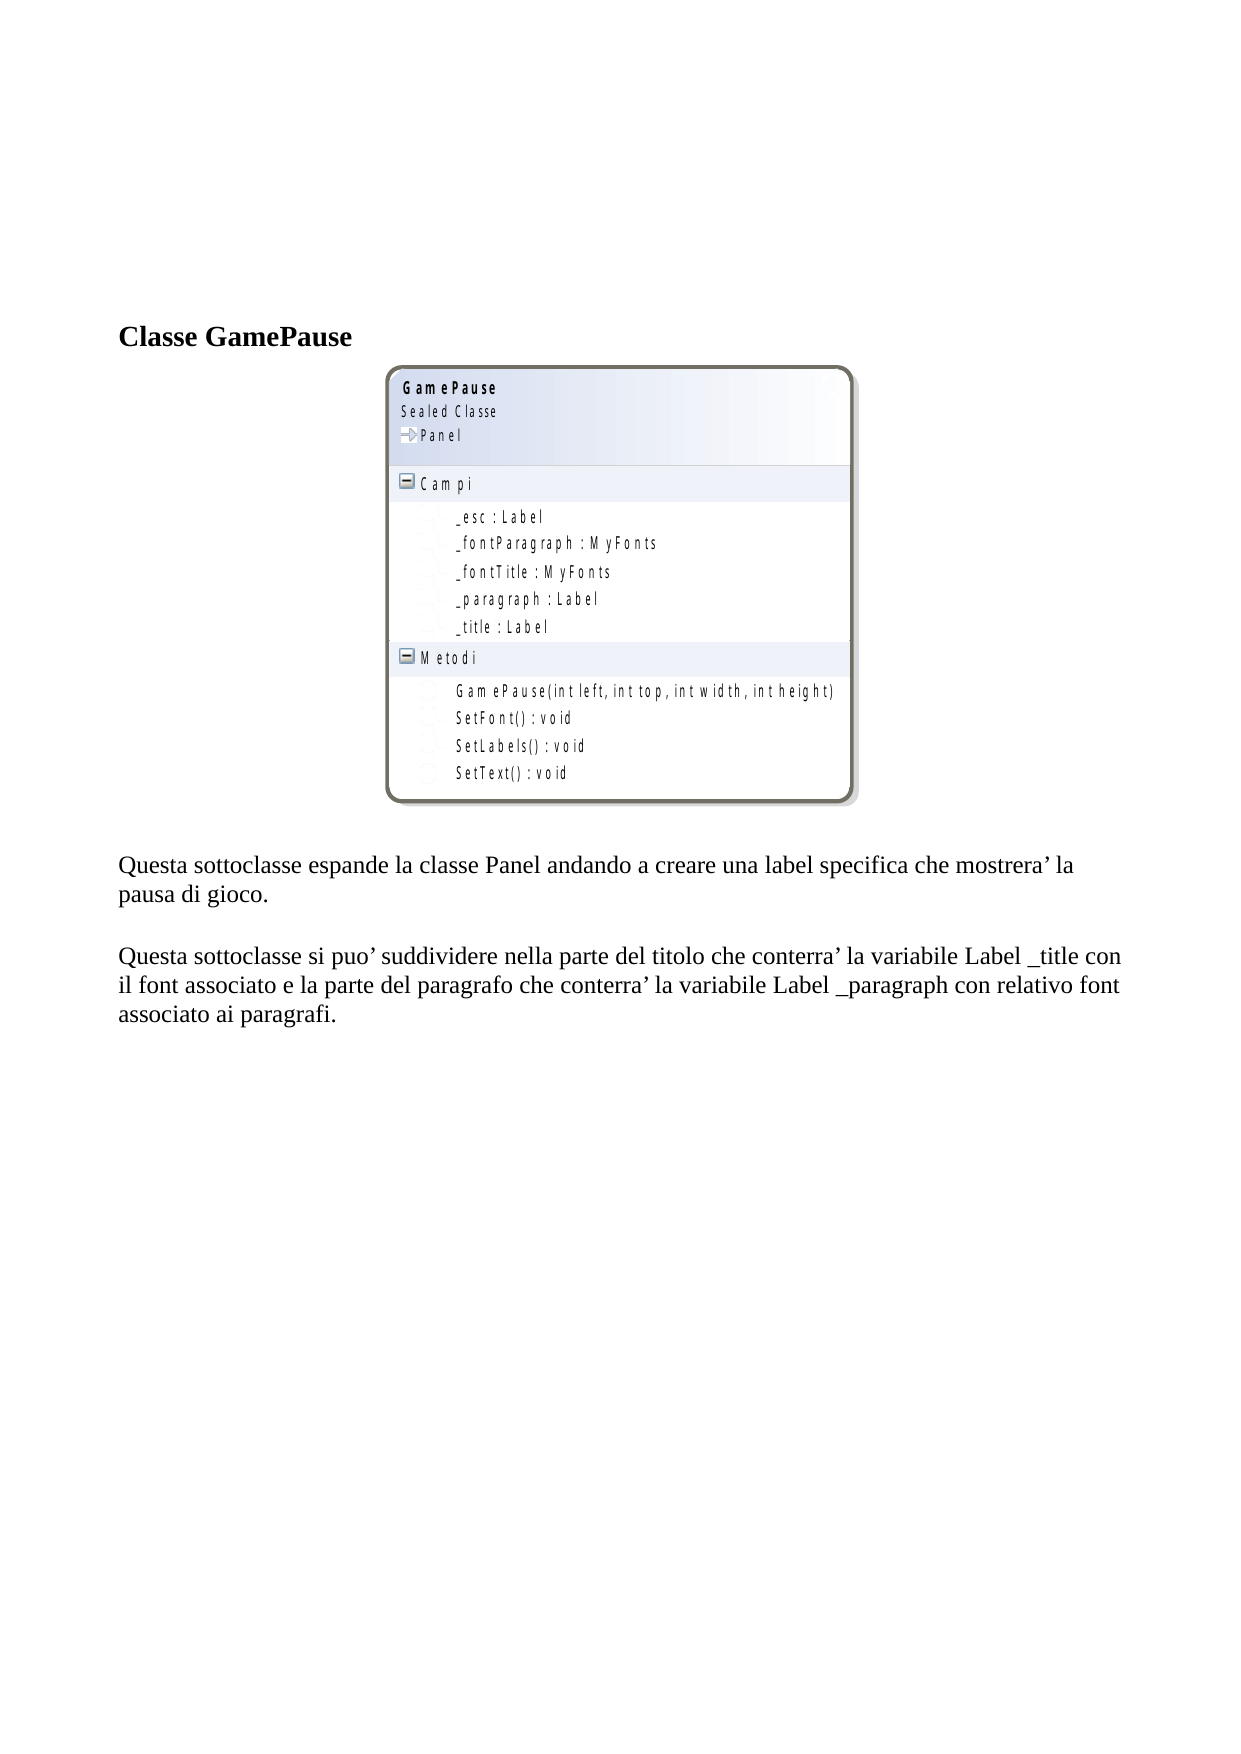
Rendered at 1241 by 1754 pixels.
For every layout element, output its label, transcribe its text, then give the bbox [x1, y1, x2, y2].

text Questa sottoclasse espande la classe Panel andando a creare una label specifica che mostrera’ la pausa di gioco. [118, 850, 1122, 908]
text Questa sottoclasse si puo’ suddividere nella parte del titolo che conterra’ la variabile Label _title con il font associato e la parte del paragrafo che conterra’ la variabile Label _paragraph con relativo font associato ai paragrafi. [118, 941, 1122, 1028]
text Classe GamePause [118, 319, 1122, 353]
